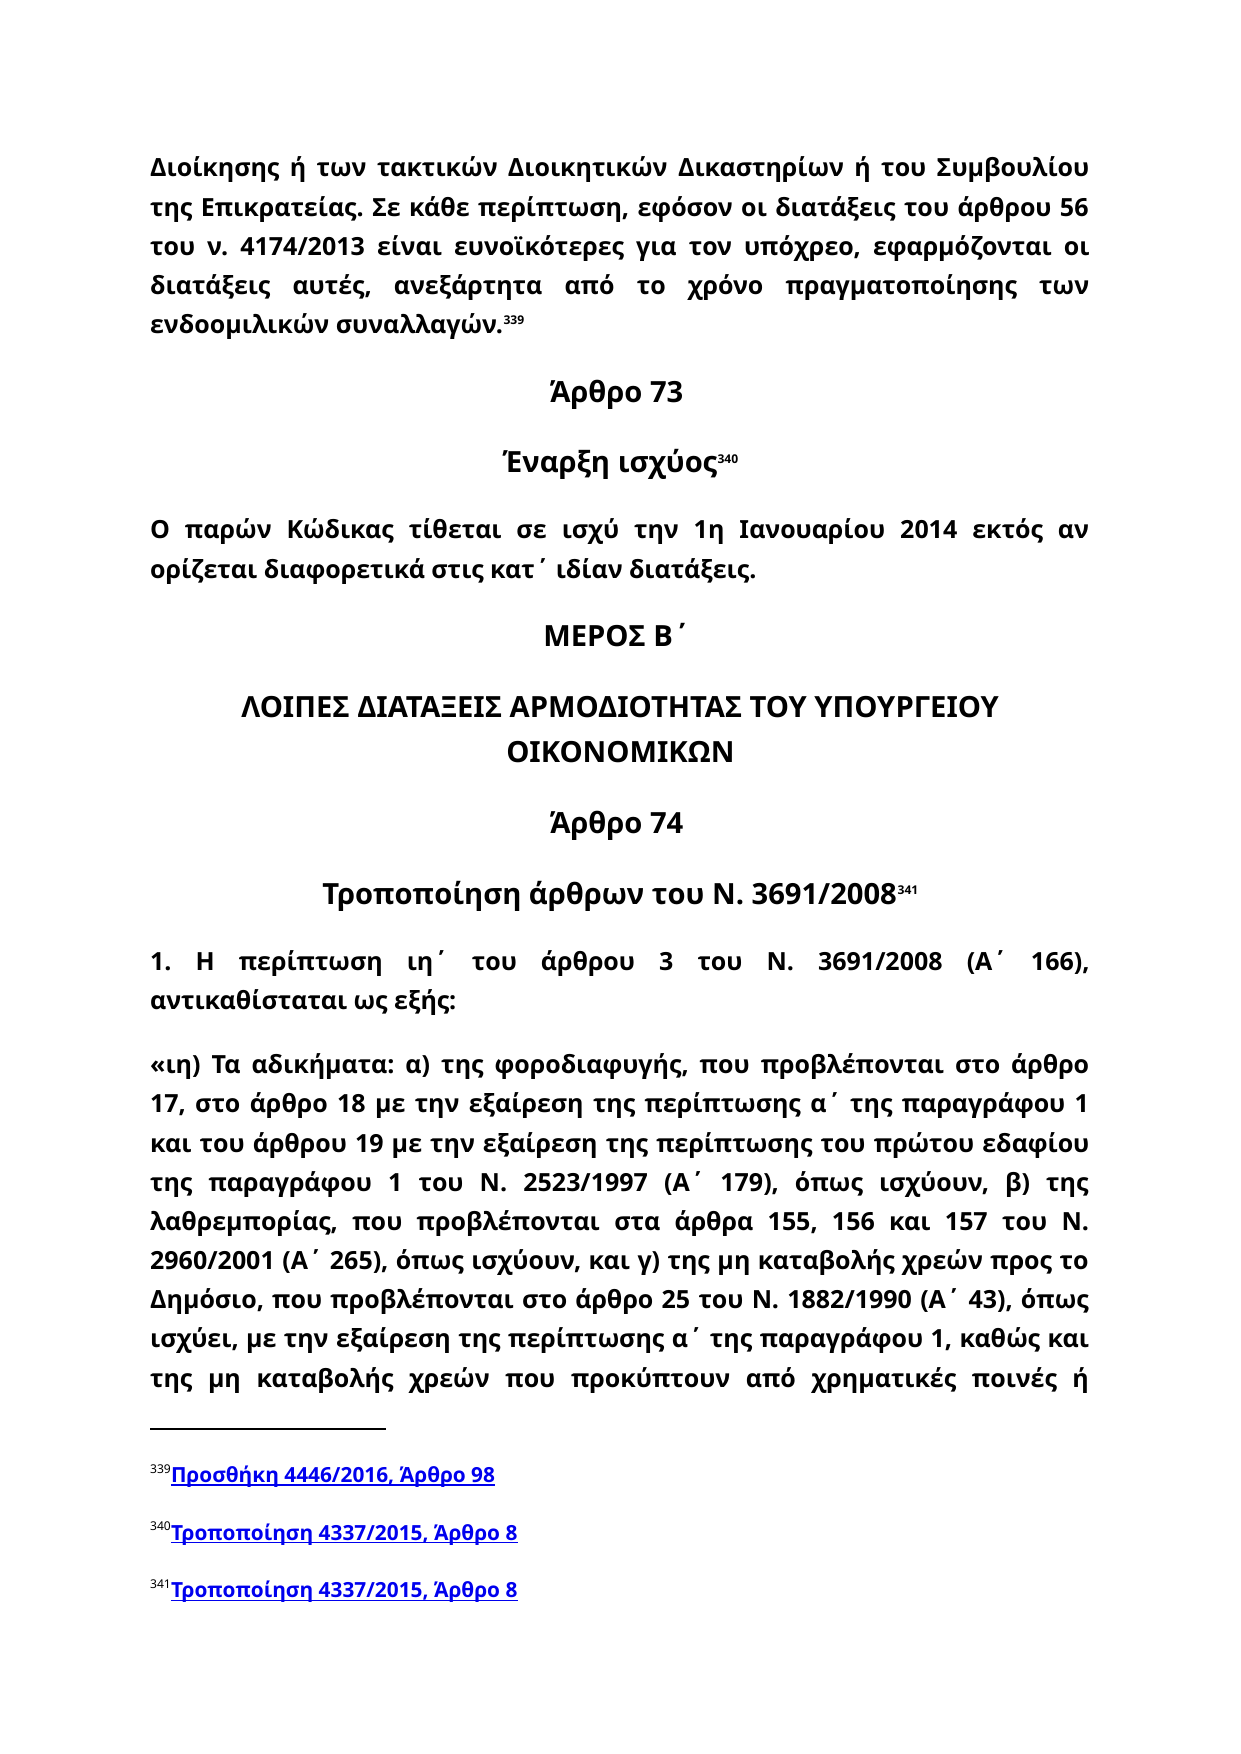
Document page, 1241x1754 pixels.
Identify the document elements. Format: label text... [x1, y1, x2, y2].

subtitle ΜΕΡΟΣ Β΄ [150, 615, 1090, 655]
text 1. Η περίπτωση ιη΄ του άρθρου 3 του Ν. 3691/2008 (Α΄ 166), αντικαθίσταται ως εξής: [150, 943, 1090, 1017]
text Τροποποίηση 4337/2015, Άρθρο 8 [150, 1518, 1090, 1546]
text «ιη) Τα αδικήματα: α) της φοροδιαφυγής, που προβλέπονται στο άρθρο 17, στο άρθρο 18 με την εξαίρεση της περίπτωσης α΄ της παραγράφου 1 και του άρθρου 19 με την εξαίρεση της περίπτωσης του πρώτου εδαφίου της παραγράφου 1 του Ν. 2523/1997 (Α΄ 179), όπως ισχύουν, β) της λαθρεμπορίας, που προβλέπονται στα άρθρα 155, 156 και 157 του Ν. 2960/2001 (Α΄ 265), όπως ισχύουν, και γ) της μη καταβολής χρεών προς το Δημόσιο, που προβλέπονται στο άρθρο 25 του Ν. 1882/1990 (Α΄ 43), όπως ισχύει, με την εξαίρεση της περίπτωσης α΄ της παραγράφου 1, καθώς και της μη καταβολής χρεών που προκύπτουν από χρηματικές ποινές ή [150, 1047, 1090, 1394]
subtitle Τροποποίηση άρθρων του Ν. 3691/2008 [150, 873, 1090, 913]
text Διοίκησης ή των τακτικών Διοικητικών Δικαστηρίων ή του Συμβουλίου της Επικρατείας. Σε κάθε περίπτωση, εφόσον οι διατάξεις του άρθρου 56 του ν. 4174/2013 είναι ευνοϊκότερες για τον υπόχρεο, εφαρμόζονται οι διατάξεις αυτές, ανεξάρτητα από το χρόνο πραγματοποίησης των ενδοομιλικών συναλλαγών. [150, 150, 1090, 341]
subtitle Άρθρο 74 [150, 802, 1090, 842]
subtitle Έναρξη ισχύος [150, 441, 1090, 481]
text Ο παρών Κώδικας τίθεται σε ισχύ την 1η Ιανουαρίου 2014 εκτός αν ορίζεται διαφορετικά στις κατ΄ ιδίαν διατάξεις. [150, 512, 1090, 585]
subtitle ΛΟΙΠΕΣ ΔΙΑΤΑΞΕΙΣ ΑΡΜΟΔΙΟΤΗΤΑΣ ΤΟΥ ΥΠΟΥΡΓΕΙΟΥ ΟΙΚΟΝΟΜΙΚΩΝ [150, 686, 1090, 771]
subtitle Άρθρο 73 [150, 371, 1090, 411]
text Προσθήκη 4446/2016, Άρθρο 98 [150, 1460, 1090, 1489]
text Τροποποίηση 4337/2015, Άρθρο 8 [150, 1576, 1090, 1604]
